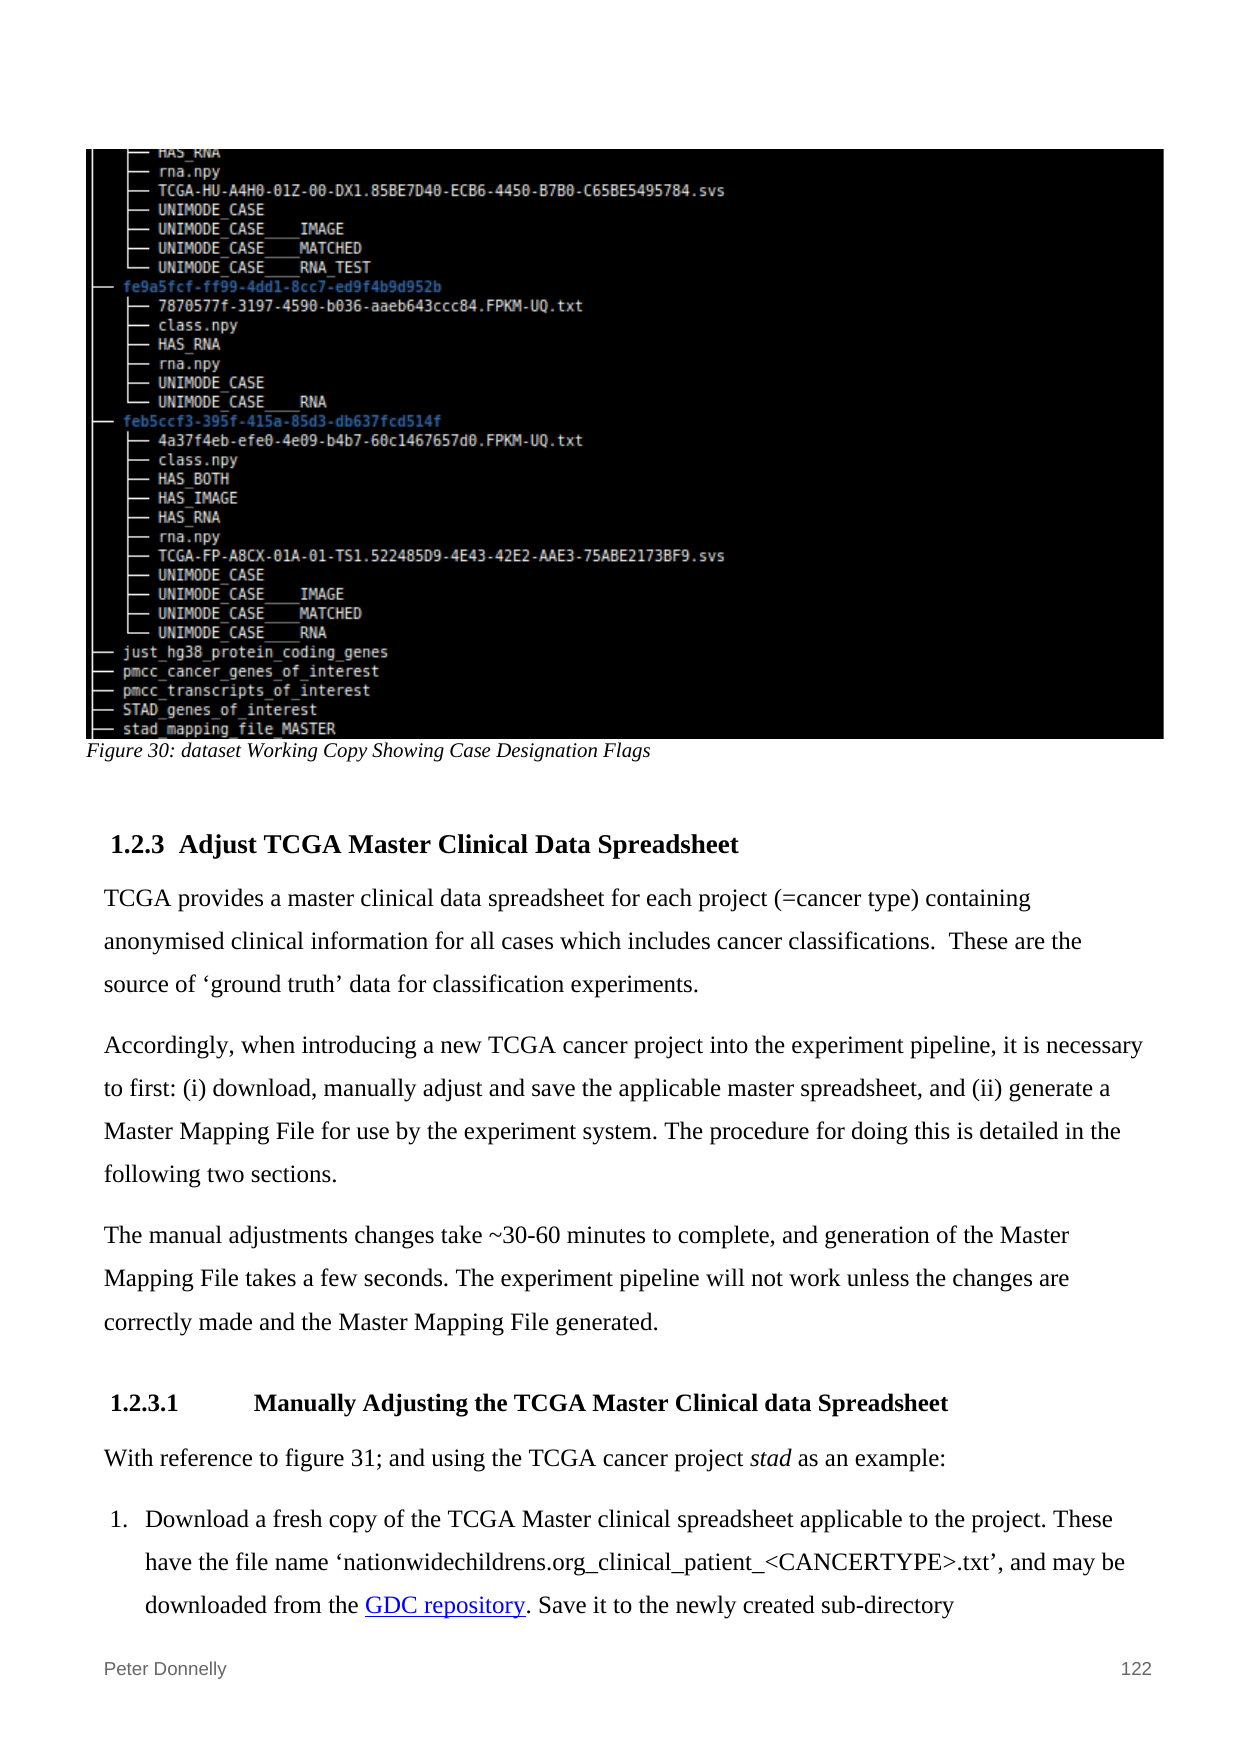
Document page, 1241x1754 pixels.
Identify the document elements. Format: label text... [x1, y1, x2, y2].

subtitle Adjust TCGA Master Clinical Data Spreadsheet [86, 762, 1164, 859]
text Figure 30: dataset Working Copy Showing Case Designation Flags [86, 739, 1164, 762]
text Accordingly, when introducing a new TCGA cancer project into the experiment pipeline, it is necessary to first: (i) download, manually adjust and save the applicable master spreadsheet, and (ii) generate a Master Mapping File for use by the experiment system. The procedure for doing this is detailed in the following two sections. [103, 1030, 1146, 1188]
text The manual adjustments changes take ~30-60 minutes to complete, and generation of the Master Mapping File takes a few seconds. The experiment pipeline will not work unless the changes are correctly made and the Master Mapping File generated. [103, 1220, 1146, 1335]
subtitle [103, 120, 1146, 149]
text TCGA provides a master clinical data spreadsheet for each project (=cancer type) containing anonymised clinical information for all cases which includes cancer classifications. These are the source of ‘ground truth’ data for classification experiments. [103, 883, 1146, 998]
text With reference to figure 31; and using the TCGA cancer project stad as an example: [103, 1443, 1146, 1472]
picture [86, 149, 1164, 739]
subtitle Manually Adjusting the TCGA Master Clinical data Spreadsheet [103, 1388, 1146, 1417]
list Download a fresh copy of the TCGA Master clinical spreadsheet applicable to the project. These have the file name ‘nationwidechildrens.org_clinical_patient_<CANCERTYPE>.txt’, and may be downloaded from the GDC repository. Save it to the newly created sub-directory [109, 1504, 1146, 1619]
